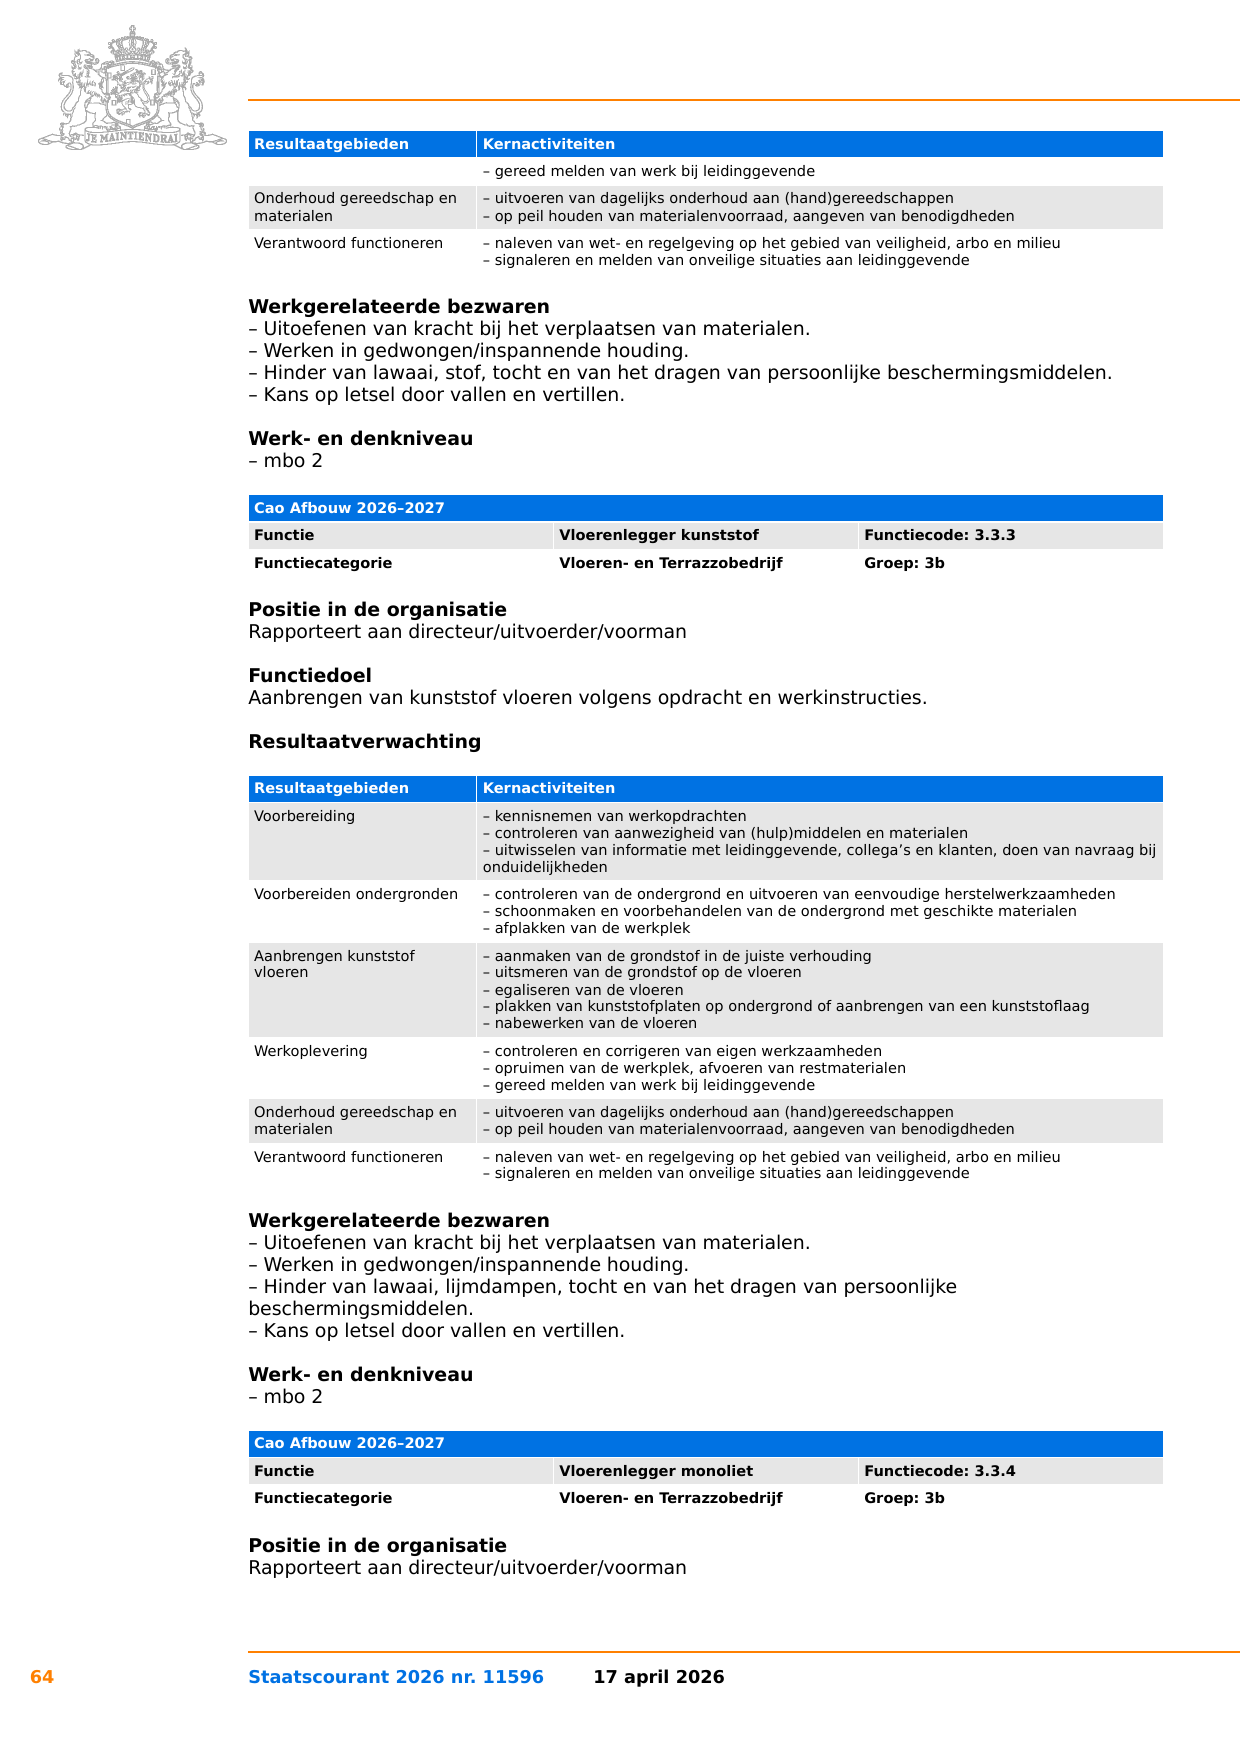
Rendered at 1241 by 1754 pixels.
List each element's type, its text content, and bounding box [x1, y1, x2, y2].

table_cell Aanbrengen kunststof vloeren [249, 943, 476, 1037]
table_cell – kennisnemen van werkopdrachten – controleren van aanwezigheid van (hulp)middelen en materialen – uitwisselen van informatie met leidinggevende, collega’s en klanten, doen van navraag bij onduidelijkheden [477, 803, 1163, 880]
text – Werken in gedwongen/inspannende houding. [248, 340, 1163, 362]
table_cell – aanmaken van de grondstof in de juiste verhouding – uitsmeren van de grondstof op de vloeren – egaliseren van de vloeren – plakken van kunststofplaten op ondergrond of aanbrengen van een kunststoflaag – nabewerken van de vloeren [477, 943, 1163, 1037]
table_cell Vloerenlegger monoliet [554, 1458, 858, 1484]
table_cell Groep: 3b [859, 550, 1163, 576]
table_cell Onderhoud gereedschap en materialen [249, 186, 476, 229]
text Werkgerelateerde bezwaren [248, 296, 1163, 318]
table_cell – naleven van wet- en regelgeving op het gebied van veiligheid, arbo en milieu – signaleren en melden van onveilige situaties aan leidinggevende [477, 230, 1163, 273]
table_header Resultaatgebieden [249, 131, 476, 157]
text – Uitoefenen van kracht bij het verplaatsen van materialen. [248, 318, 1163, 340]
table_header Cao Afbouw 2026–2027 [249, 1431, 1163, 1457]
text Functiedoel [248, 665, 1163, 687]
table_cell Functiecode: 3.3.3 [859, 523, 1163, 549]
text Werk- en denkniveau [248, 1364, 1163, 1386]
table_cell [249, 158, 476, 185]
table_cell – controleren en corrigeren van eigen werkzaamheden – opruimen van de werkplek, afvoeren van restmaterialen – gereed melden van werk bij leidinggevende [477, 1038, 1163, 1098]
text Rapporteert aan directeur/uitvoerder/voorman [248, 621, 1163, 643]
text – Kans op letsel door vallen en vertillen. [248, 1320, 1163, 1342]
text Werkgerelateerde bezwaren [248, 1210, 1163, 1232]
text Rapporteert aan directeur/uitvoerder/voorman [248, 1557, 1163, 1579]
table_cell Vloerenlegger kunststof [554, 523, 858, 549]
table_header Cao Afbouw 2026–2027 [249, 495, 1163, 521]
table_cell Functie [249, 1458, 553, 1484]
table_cell Vloeren- en Terrazzobedrijf [554, 550, 858, 576]
table_cell Voorbereiden ondergronden [249, 881, 476, 942]
text Positie in de organisatie [248, 1535, 1163, 1557]
table_header Kernactiviteiten [477, 131, 1163, 157]
picture [38, 25, 227, 150]
table_cell Groep: 3b [859, 1485, 1163, 1512]
text Resultaatverwachting [248, 731, 1163, 753]
table_cell Verantwoord functioneren [249, 230, 476, 273]
table_cell Vloeren- en Terrazzobedrijf [554, 1485, 858, 1512]
text – Hinder van lawaai, stof, tocht en van het dragen van persoonlijke beschermingsmiddelen. [248, 362, 1163, 384]
text – mbo 2 [248, 450, 1163, 472]
text – Uitoefenen van kracht bij het verplaatsen van materialen. [248, 1232, 1163, 1254]
text – Hinder van lawaai, lijmdampen, tocht en van het dragen van persoonlijke beschermingsmiddelen. [248, 1276, 1163, 1320]
text Werk- en denkniveau [248, 428, 1163, 450]
table_cell Functiecategorie [249, 550, 553, 576]
text Positie in de organisatie [248, 599, 1163, 621]
table_cell Functie [249, 523, 553, 549]
table_cell – controleren van de ondergrond en uitvoeren van eenvoudige herstelwerkzaamheden – schoonmaken en voorbehandelen van de ondergrond met geschikte materialen – afplakken van de werkplek [477, 881, 1163, 942]
table_cell Functiecode: 3.3.4 [859, 1458, 1163, 1484]
text – mbo 2 [248, 1386, 1163, 1408]
text Aanbrengen van kunststof vloeren volgens opdracht en werkinstructies. [248, 687, 1163, 709]
table_cell – uitvoeren van dagelijks onderhoud aan (hand)gereedschappen – op peil houden van materialenvoorraad, aangeven van benodigdheden [477, 1099, 1163, 1143]
table_cell Functiecategorie [249, 1485, 553, 1512]
text – Werken in gedwongen/inspannende houding. [248, 1254, 1163, 1276]
table_cell – uitvoeren van dagelijks onderhoud aan (hand)gereedschappen – op peil houden van materialenvoorraad, aangeven van benodigdheden [477, 186, 1163, 229]
table_cell Verantwoord functioneren [249, 1144, 476, 1187]
table_cell Onderhoud gereedschap en materialen [249, 1099, 476, 1143]
table_cell Werkoplevering [249, 1038, 476, 1098]
text – Kans op letsel door vallen en vertillen. [248, 384, 1163, 406]
table_header Kernactiviteiten [477, 776, 1163, 802]
table_cell Voorbereiding [249, 803, 476, 880]
table_cell – gereed melden van werk bij leidinggevende [477, 158, 1163, 185]
table_cell – naleven van wet- en regelgeving op het gebied van veiligheid, arbo en milieu – signaleren en melden van onveilige situaties aan leidinggevende [477, 1144, 1163, 1187]
table_header Resultaatgebieden [249, 776, 476, 802]
